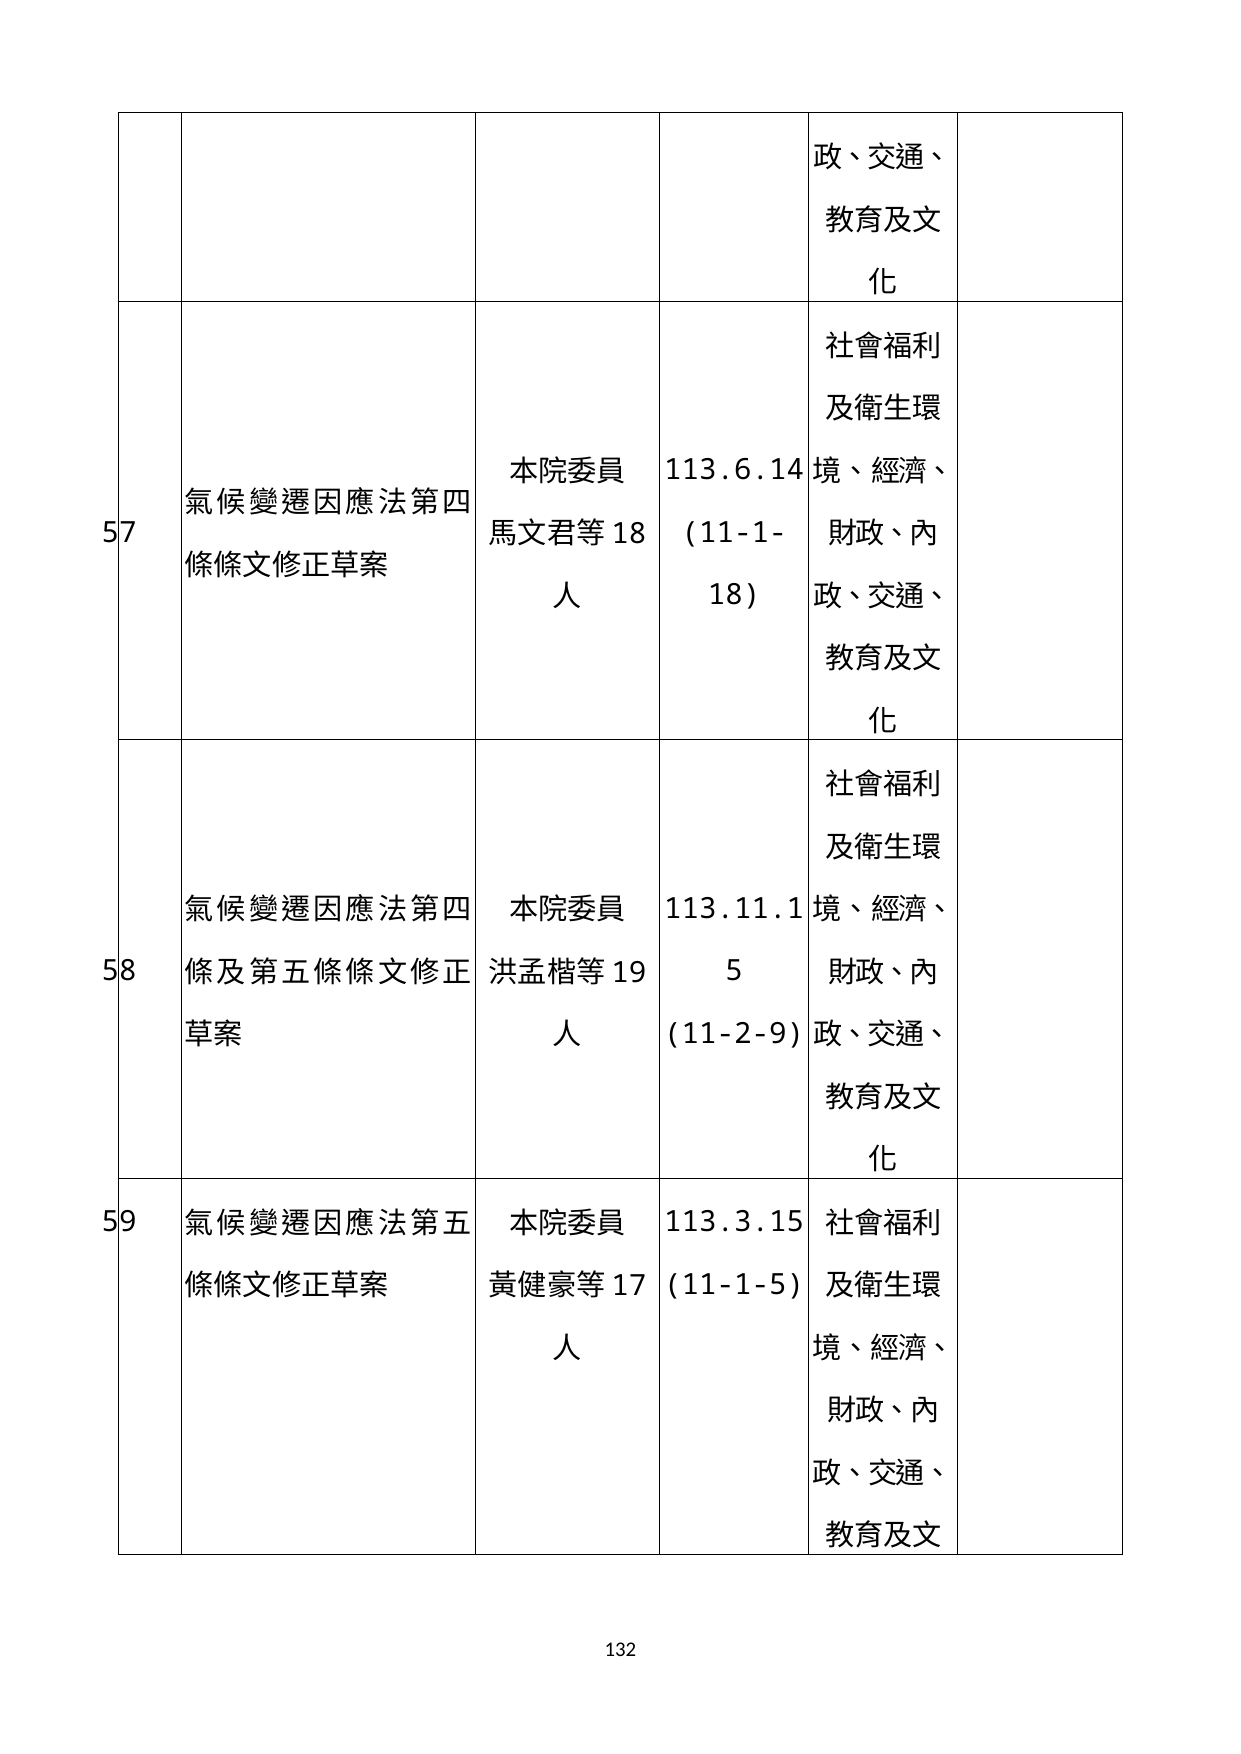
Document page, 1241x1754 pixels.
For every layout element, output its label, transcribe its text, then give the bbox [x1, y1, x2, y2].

table_cell [119, 740, 181, 1178]
table_cell [476, 113, 659, 301]
table_cell 113.6.14 (11-1-18) [660, 302, 808, 739]
table_cell [958, 740, 1122, 1178]
table_cell [958, 302, 1122, 739]
table_cell 氣候變遷因應法第四條條文修正草案 [182, 302, 475, 739]
table_cell 本院委員 洪孟楷等19人 [476, 740, 659, 1178]
table_cell [119, 113, 181, 301]
table_cell 本院委員 馬文君等18人 [476, 302, 659, 739]
table_cell 113.3.15 (11-1-5) [660, 1179, 808, 1554]
table_cell 113.11.15 (11-2-9) [660, 740, 808, 1178]
table_cell 社會福利及衛生環境、經濟、財政、內政、交通、教育及文化 [809, 740, 957, 1178]
table_cell [182, 113, 475, 301]
table_cell 社會福利及衛生環境、經濟、財政、內政、交通、教育及文 [809, 1179, 957, 1554]
table_cell 氣候變遷因應法第五條條文修正草案 [182, 1179, 475, 1554]
table_cell [119, 302, 181, 739]
table_cell [660, 113, 808, 301]
table_cell 社會福利及衛生環境、經濟、財政、內政、交通、教育及文化 [809, 302, 957, 739]
table_cell [119, 1179, 181, 1554]
table_cell 政、交通、教育及文化 [809, 113, 957, 301]
table_cell [958, 1179, 1122, 1554]
table_cell 氣候變遷因應法第四條及第五條條文修正草案 [182, 740, 475, 1178]
table_cell [958, 113, 1122, 301]
table_cell 本院委員 黃健豪等17人 [476, 1179, 659, 1554]
